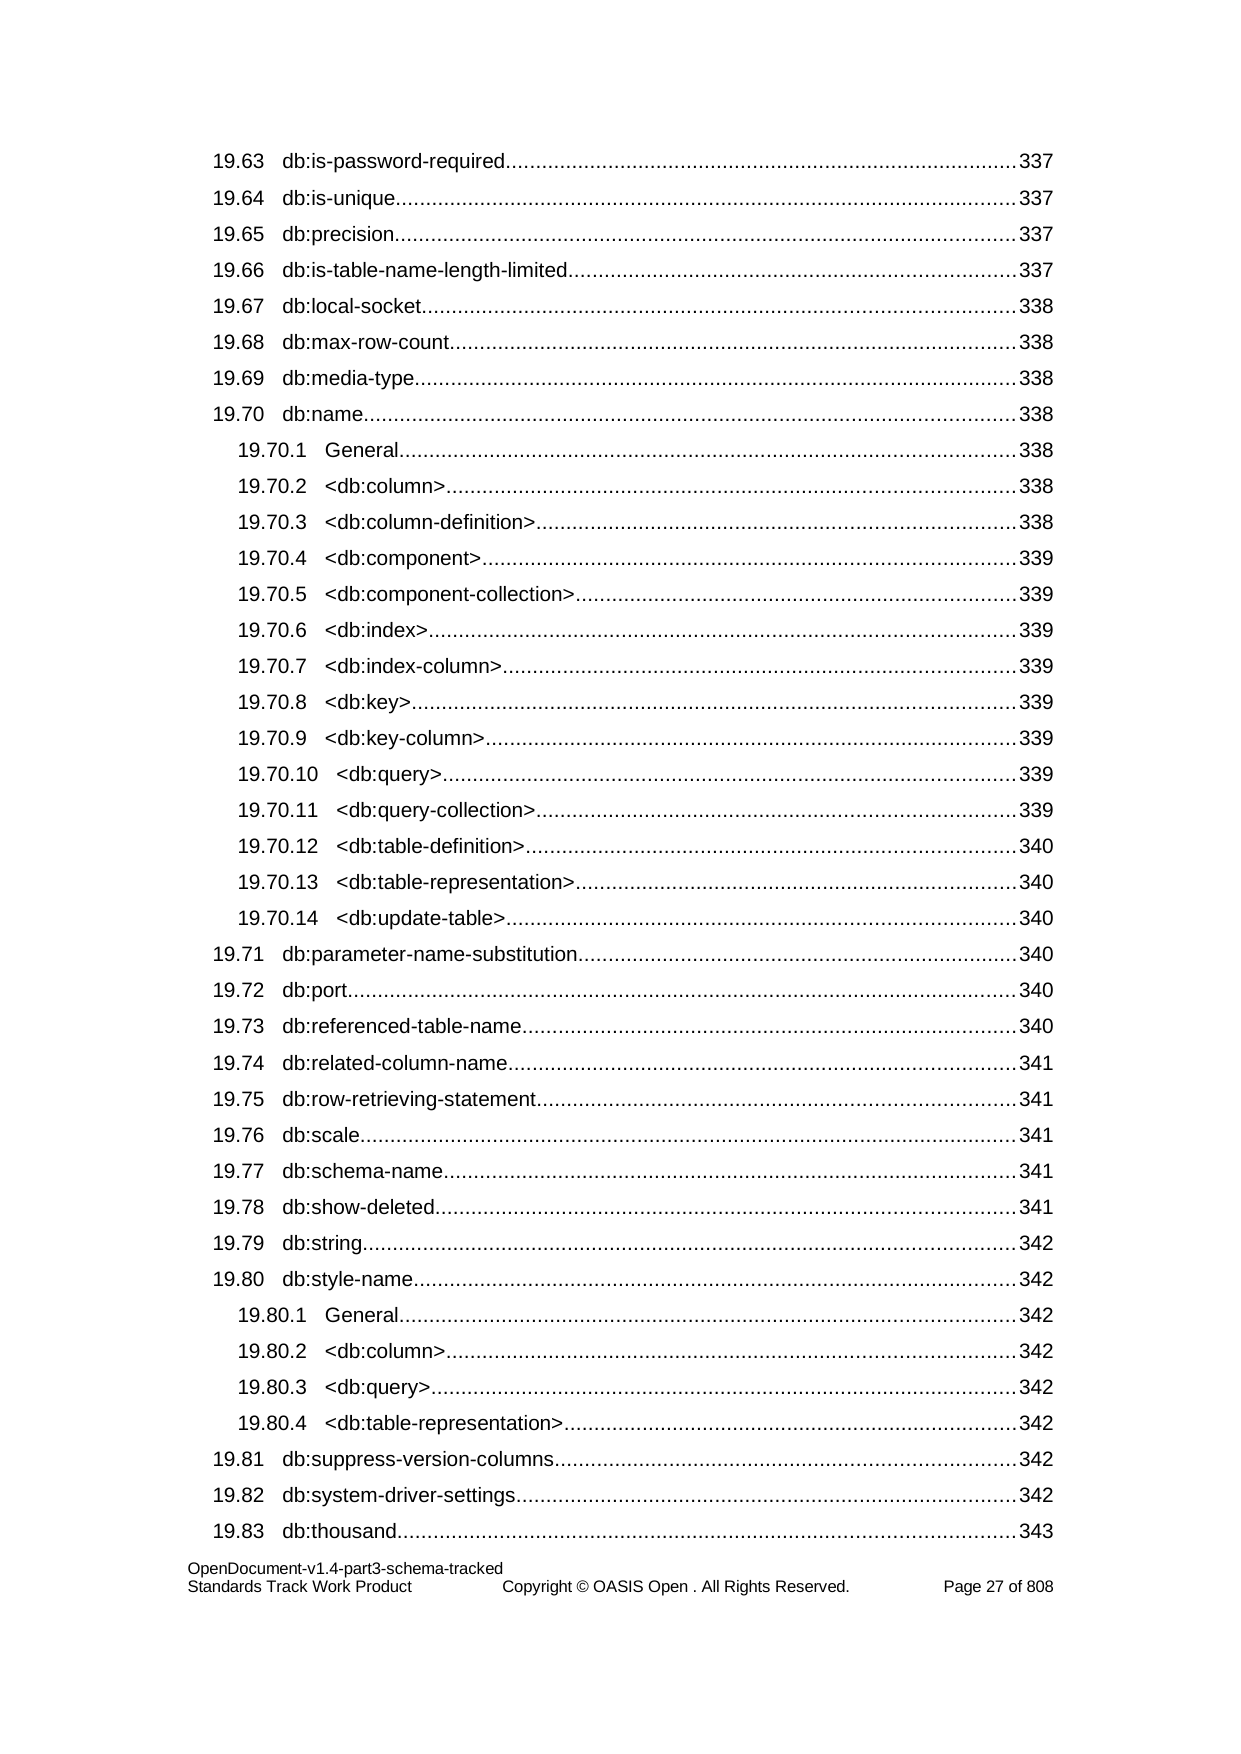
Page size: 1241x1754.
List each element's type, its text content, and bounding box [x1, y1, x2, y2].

text 19.80 db:style-name 342 [212, 1267, 1053, 1291]
text 19.74 db:related-column-name 341 [212, 1051, 1053, 1074]
text 19.70.2 <db:column> 338 [237, 474, 1053, 498]
text 19.69 db:media-type 338 [212, 366, 1053, 390]
text 19.70.13 <db:table-representation> 340 [237, 871, 1053, 894]
text 19.75 db:row-retrieving-statement 341 [212, 1087, 1053, 1111]
text 19.72 db:port 340 [212, 979, 1053, 1002]
text 19.73 db:referenced-table-name 340 [212, 1015, 1053, 1038]
text 19.67 db:local-socket 338 [212, 294, 1053, 318]
text 19.70.8 <db:key> 339 [237, 691, 1053, 714]
text 19.63 db:is-password-required 337 [212, 150, 1053, 173]
text 19.70.1 General 338 [237, 438, 1053, 462]
text 19.80.4 <db:table-representation> 342 [237, 1411, 1053, 1435]
text 19.68 db:max-row-count 338 [212, 330, 1053, 354]
text 19.80.3 <db:query> 342 [237, 1375, 1053, 1399]
text 19.65 db:precision 337 [212, 222, 1053, 246]
text 19.76 db:scale 341 [212, 1123, 1053, 1147]
text 19.71 db:parameter-name-substitution 340 [212, 943, 1053, 966]
text 19.70.3 <db:column-definition> 338 [237, 510, 1053, 534]
text 19.70.4 <db:component> 339 [237, 546, 1053, 570]
text 19.81 db:suppress-version-columns 342 [212, 1447, 1053, 1471]
text 19.66 db:is-table-name-length-limited 337 [212, 258, 1053, 282]
text 19.83 db:thousand 343 [212, 1519, 1053, 1543]
text 19.70.12 <db:table-definition> 340 [237, 835, 1053, 858]
text 19.80.2 <db:column> 342 [237, 1339, 1053, 1363]
text 19.77 db:schema-name 341 [212, 1159, 1053, 1183]
text 19.70 db:name 338 [212, 402, 1053, 426]
text 19.82 db:system-driver-settings 342 [212, 1483, 1053, 1507]
text 19.64 db:is-unique 337 [212, 186, 1053, 209]
text 19.70.11 <db:query-collection> 339 [237, 799, 1053, 822]
text 19.79 db:string 342 [212, 1231, 1053, 1255]
text 19.70.10 <db:query> 339 [237, 763, 1053, 786]
text 19.78 db:show-deleted 341 [212, 1195, 1053, 1219]
text 19.80.1 General 342 [237, 1303, 1053, 1327]
text 19.70.14 <db:update-table> 340 [237, 907, 1053, 930]
text 19.70.9 <db:key-column> 339 [237, 727, 1053, 750]
text 19.70.5 <db:component-collection> 339 [237, 582, 1053, 606]
text 19.70.6 <db:index> 339 [237, 618, 1053, 642]
text 19.70.7 <db:index-column> 339 [237, 654, 1053, 678]
